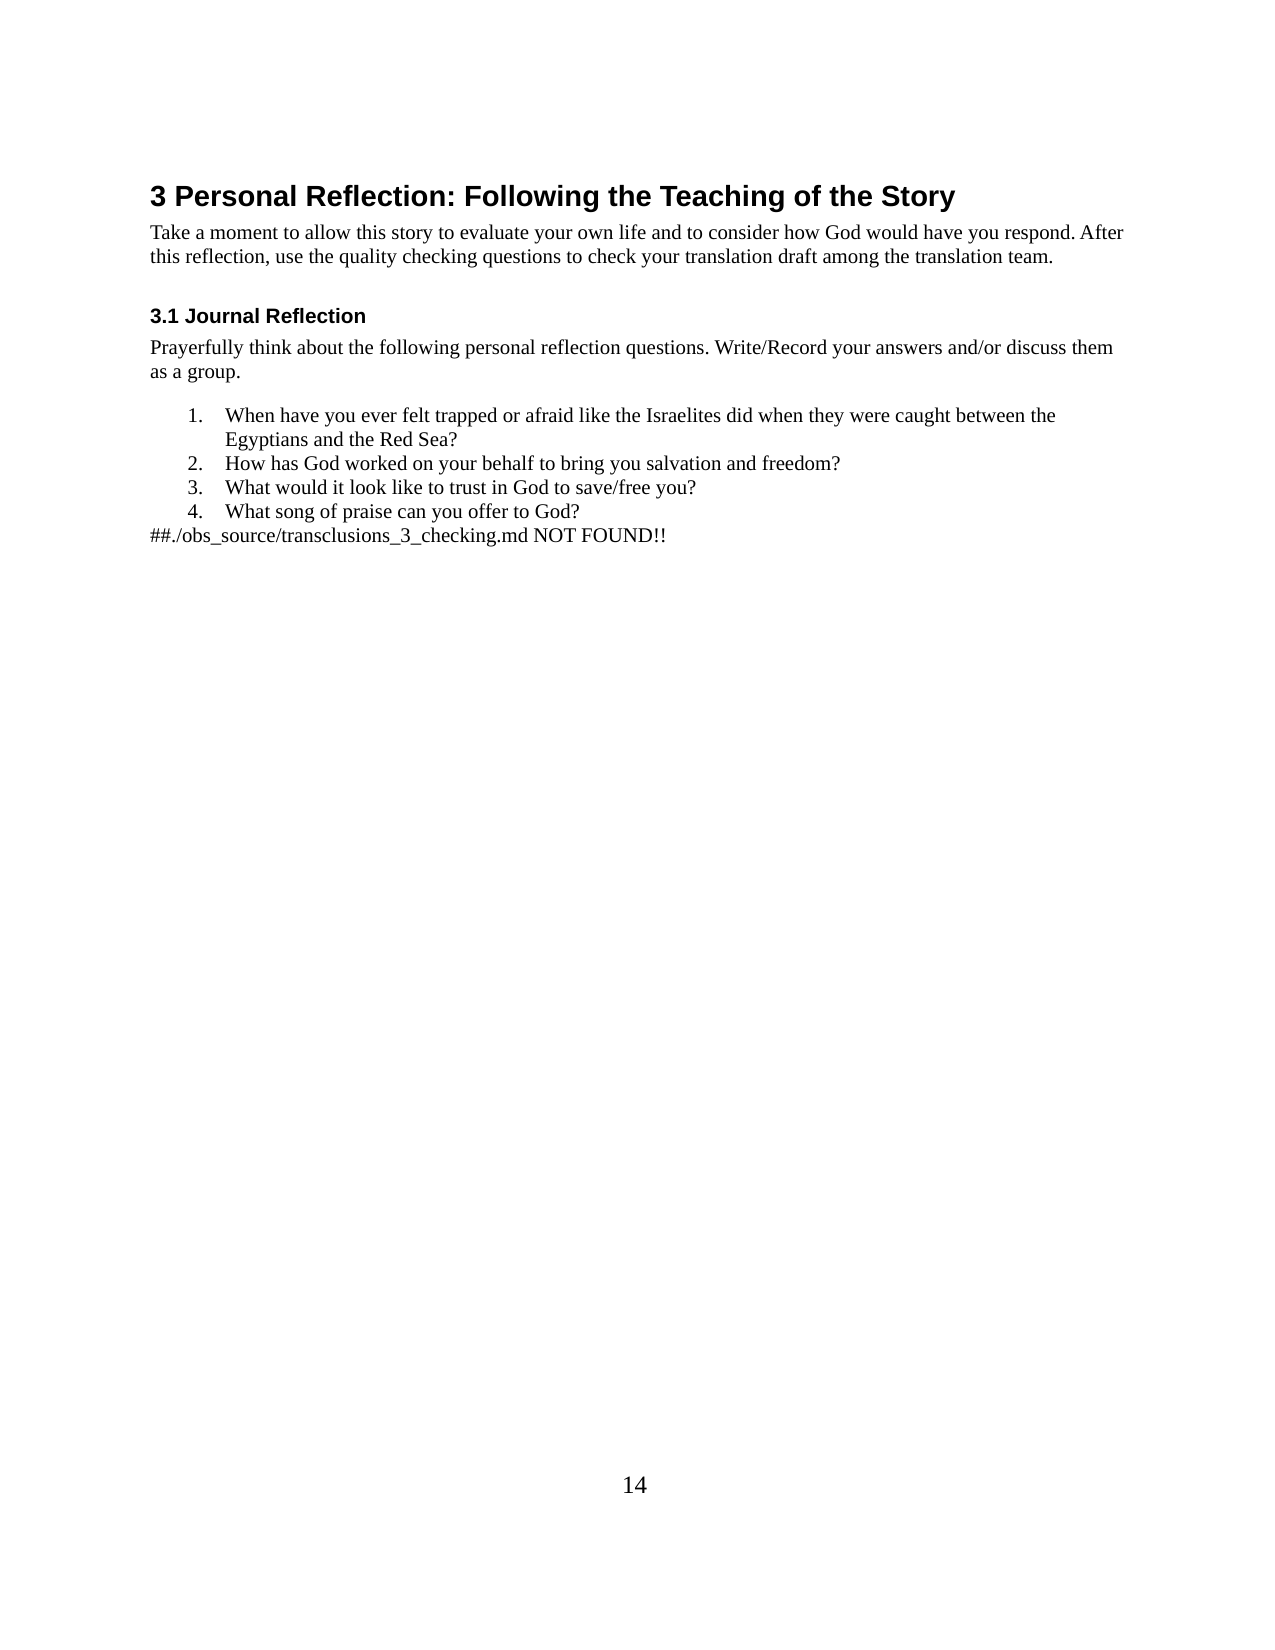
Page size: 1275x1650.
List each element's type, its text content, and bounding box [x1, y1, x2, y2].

text ##./obs_source/transclusions_3_checking.md NOT FOUND!! [150, 523, 1125, 547]
subtitle 3 Personal Reflection: Following the Teaching of the Story [150, 179, 1125, 212]
list What song of praise can you offer to God? [187, 499, 1125, 523]
list When have you ever felt trapped or afraid like the Israelites did when they were caught between the Egyptians and the Red Sea? [187, 403, 1125, 451]
list How has God worked on your behalf to bring you salvation and freedom? [187, 451, 1125, 475]
text Take a moment to allow this story to evaluate your own life and to consider how God would have you respond. After this reflection, use the quality checking questions to check your translation draft among the translation team. [150, 220, 1125, 268]
subtitle 3.1 Journal Reflection [150, 304, 1125, 328]
list What would it look like to trust in God to save/free you? [187, 475, 1125, 499]
text Prayerfully think about the following personal reflection questions. Write/Record your answers and/or discuss them as a group. [150, 335, 1125, 383]
